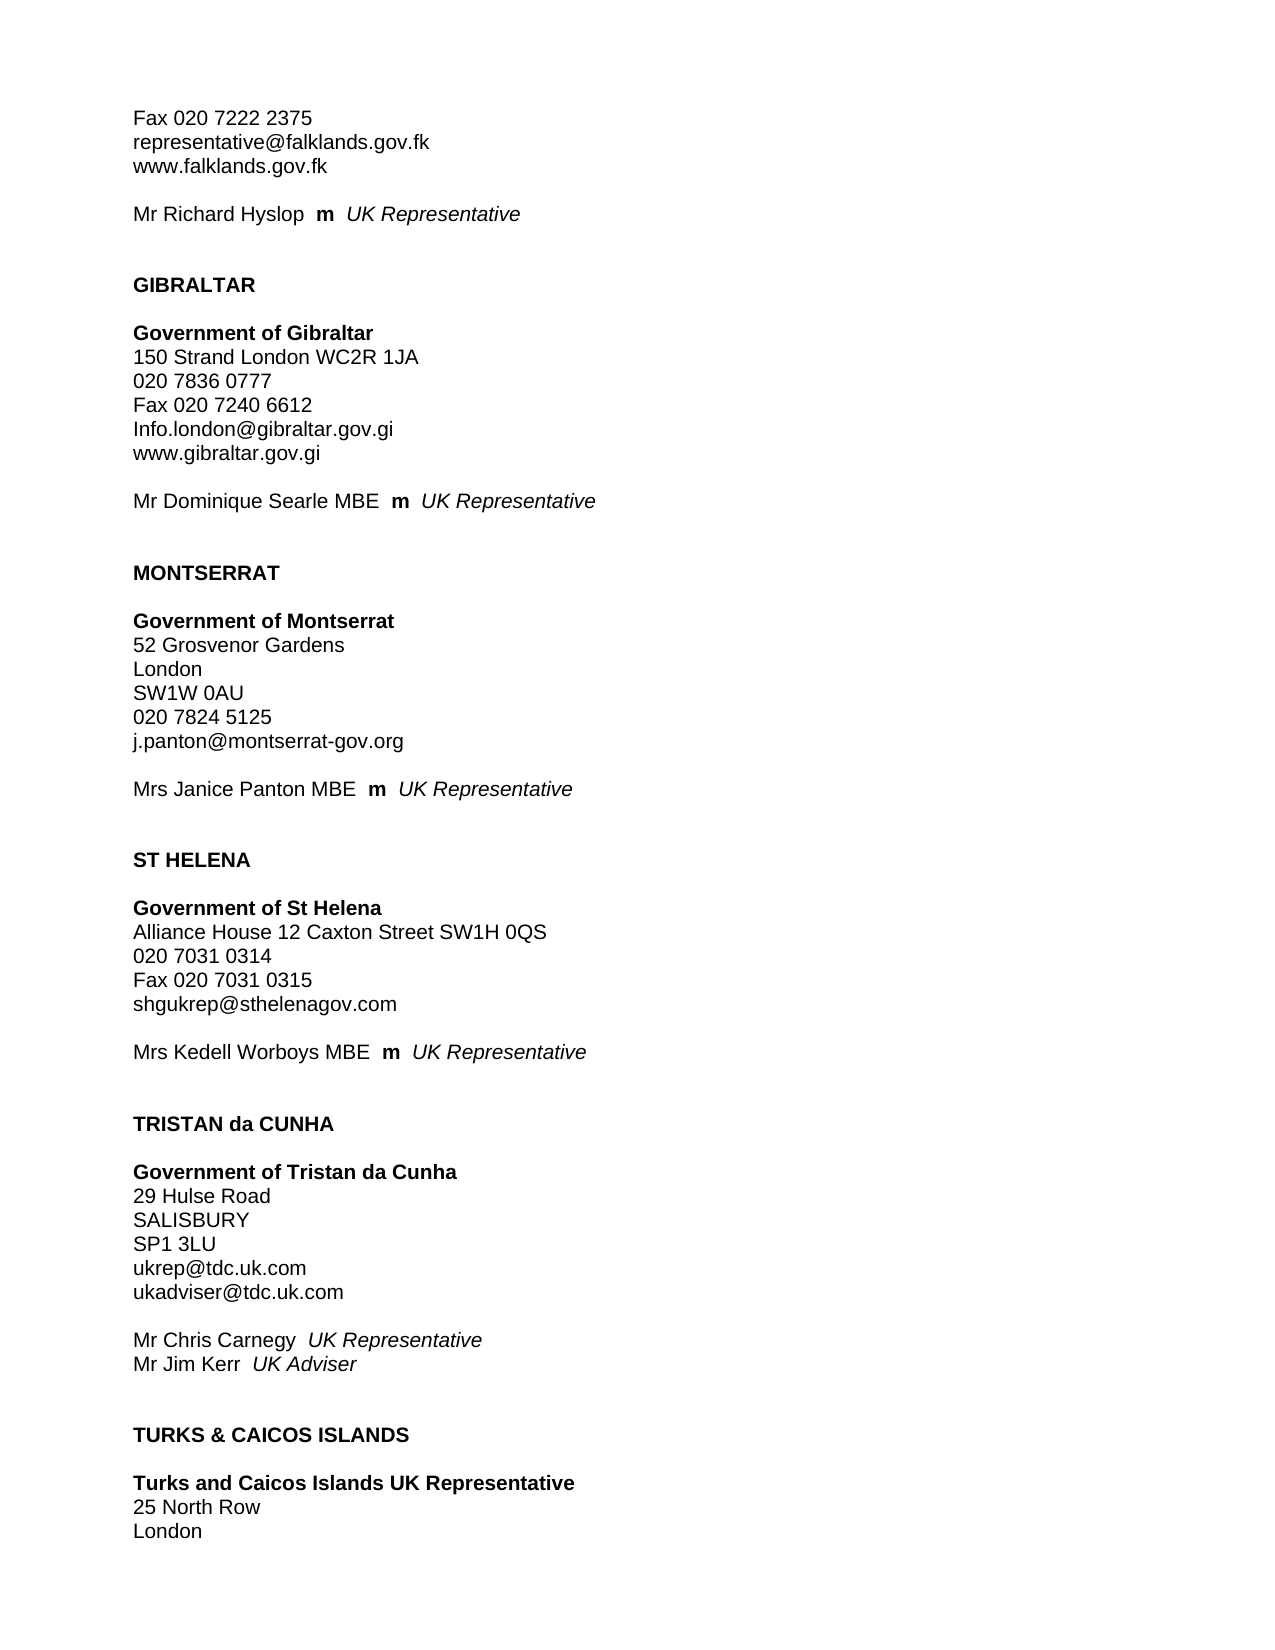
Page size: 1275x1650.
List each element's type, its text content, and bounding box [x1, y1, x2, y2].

text TRISTAN da CUNHA [133, 1112, 1181, 1136]
subtitle GIBRALTAR [133, 273, 1181, 297]
text www.falklands.gov.fk [133, 153, 1181, 177]
text 52 Grosvenor Gardens [133, 633, 1181, 657]
subtitle ST HELENA [133, 848, 1181, 872]
text www.gibraltar.gov.gi [133, 441, 1181, 465]
subtitle TURKS & CAICOS ISLANDS [133, 1423, 1181, 1447]
text shgukrep@sthelenagov.com [133, 992, 1181, 1016]
text Mr Richard Hyslop m UK Representative [133, 201, 1181, 225]
text Fax 020 7222 2375 [133, 106, 1181, 129]
text Mr Jim Kerr UK Adviser [133, 1351, 1181, 1375]
text Mr Dominique Searle MBE m UK Representative [133, 489, 1181, 513]
text Turks and Caicos Islands UK Representative 25 North Row [133, 1471, 1181, 1519]
text representative@falklands.gov.fk [133, 129, 1181, 153]
text Fax 020 7031 0315 [133, 968, 1181, 992]
subtitle Government of Gibraltar [133, 321, 1181, 345]
text London [133, 1519, 1181, 1543]
text Info.london@gibraltar.gov.gi [133, 417, 1181, 441]
text ukadviser@tdc.uk.com [133, 1279, 1181, 1303]
text 020 7836 0777 [133, 369, 1181, 393]
text 020 7824 5125 [133, 704, 1181, 728]
text Mrs Kedell Worboys MBE m UK Representative [133, 1040, 1181, 1064]
text London [133, 657, 1181, 681]
text 29 Hulse Road SALISBURY SP1 3LU ukrep@tdc.uk.com [133, 1184, 1181, 1279]
text Mrs Janice Panton MBE m UK Representative [133, 776, 1181, 800]
text j.panton@montserrat-gov.org [133, 728, 1181, 752]
text Fax 020 7240 6612 [133, 393, 1181, 417]
text 020 7031 0314 [133, 944, 1181, 968]
text Mr Chris Carnegy UK Representative [133, 1327, 1181, 1351]
subtitle Government of Montserrat [133, 609, 1181, 633]
subtitle Government of Tristan da Cunha [133, 1160, 1181, 1184]
text Alliance House 12 Caxton Street SW1H 0QS [133, 920, 1181, 944]
text Government of St Helena [133, 896, 1181, 920]
subtitle MONTSERRAT [133, 561, 1181, 585]
text 150 Strand London WC2R 1JA [133, 345, 1181, 369]
text SW1W 0AU [133, 681, 1181, 704]
